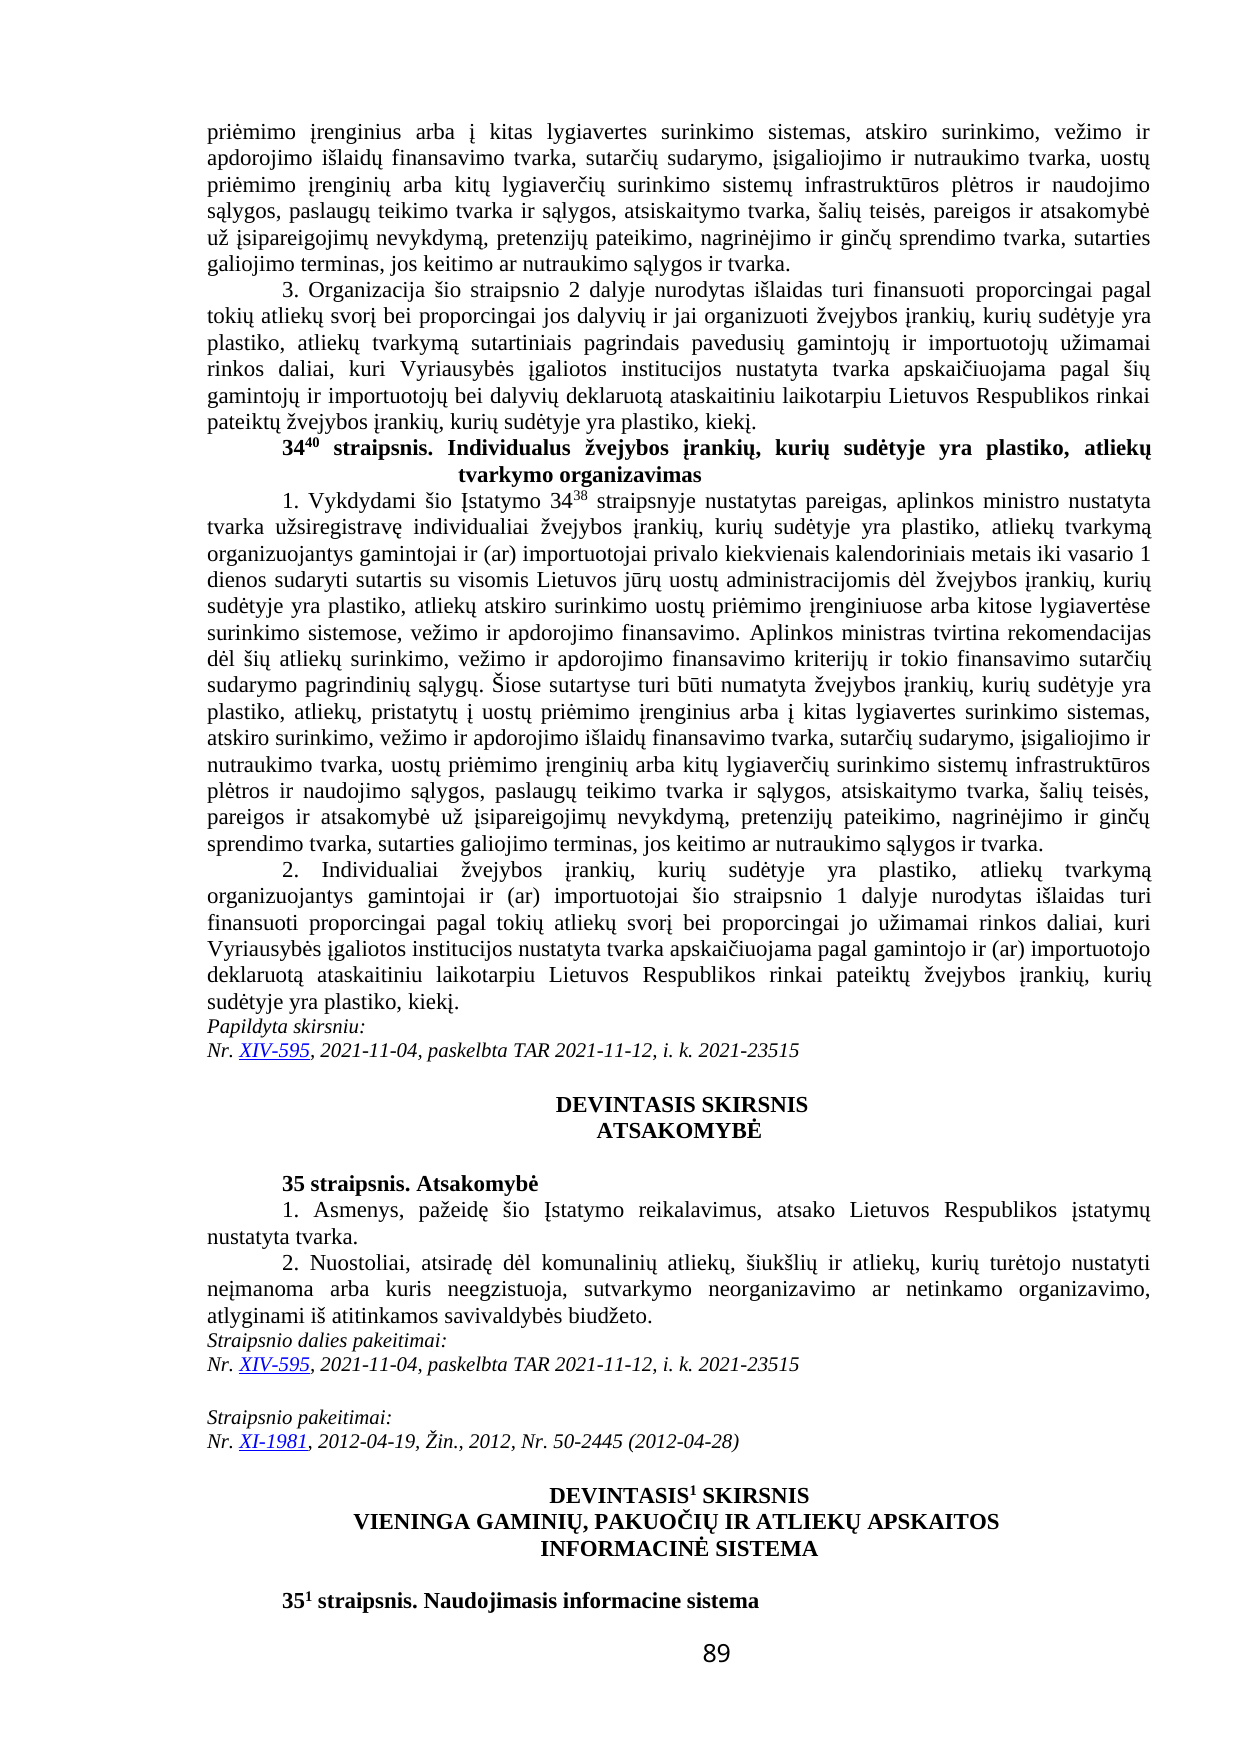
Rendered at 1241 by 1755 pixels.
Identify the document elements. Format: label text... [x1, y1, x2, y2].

text Nr. XIV-595, 2021-11-04, paskelbta TAR 2021-11-12, i. k. 2021-23515 [207, 1352, 1152, 1376]
text 3. Organizacija šio straipsnio 2 dalyje nurodytas išlaidas turi finansuoti proporcingai pagal tokių atliekų svorį bei proporcingai jos dalyvių ir jai organizuoti žvejybos įrankių, kurių sudėtyje yra plastiko, atliekų tvarkymą sutartiniais pagrindais pavedusių gamintojų ir importuotojų užimamai rinkos daliai, kuri Vyriausybės įgaliotos institucijos nustatyta tvarka apskaičiuojama pagal šių gamintojų ir importuotojų bei dalyvių deklaruotą ataskaitiniu laikotarpiu Lietuvos Respublikos rinkai pateiktų žvejybos įrankių, kurių sudėtyje yra plastiko, kiekį. [207, 276, 1152, 434]
text 35 straipsnis. Atsakomybė [207, 1170, 1152, 1196]
text 1. Vykdydami šio Įstatymo 3438 straipsnyje nustatytas pareigas, aplinkos ministro nustatyta tvarka užsiregistravę individualiai žvejybos įrankių, kurių sudėtyje yra plastiko, atliekų tvarkymą organizuojantys gamintojai ir (ar) importuotojai privalo kiekvienais kalendoriniais metais iki vasario 1 dienos sudaryti sutartis su visomis Lietuvos jūrų uostų administracijomis dėl žvejybos įrankių, kurių sudėtyje yra plastiko, atliekų atskiro surinkimo uostų priėmimo įrenginiuose arba kitose lygiavertėse surinkimo sistemose, vežimo ir apdorojimo finansavimo. Aplinkos ministras tvirtina rekomendacijas dėl šių atliekų surinkimo, vežimo ir apdorojimo finansavimo kriterijų ir tokio finansavimo sutarčių sudarymo pagrindinių sąlygų. Šiose sutartyse turi būti numatyta žvejybos įrankių, kurių sudėtyje yra plastiko, atliekų, pristatytų į uostų priėmimo įrenginius arba į kitas lygiavertes surinkimo sistemas, atskiro surinkimo, vežimo ir apdorojimo išlaidų finansavimo tvarka, sutarčių sudarymo, įsigaliojimo ir nutraukimo tvarka, uostų priėmimo įrenginių arba kitų lygiaverčių surinkimo sistemų infrastruktūros plėtros ir naudojimo sąlygos, paslaugų teikimo tvarka ir sąlygos, atsiskaitymo tvarka, šalių teisės, pareigos ir atsakomybė už įsipareigojimų nevykdymą, pretenzijų pateikimo, nagrinėjimo ir ginčų sprendimo tvarka, sutarties galiojimo terminas, jos keitimo ar nutraukimo sąlygos ir tvarka. [207, 487, 1152, 856]
text 351 straipsnis. Naudojimasis informacine sistema [207, 1587, 1152, 1614]
text Nr. XIV-595, 2021-11-04, paskelbta TAR 2021-11-12, i. k. 2021-23515 [207, 1038, 1152, 1062]
text VIENINGA GAMINIŲ, PAKUOČIŲ IR ATLIEKŲ APSKAITOS [207, 1508, 1152, 1535]
text DEVINTASIS1 SKIRSNIS [207, 1482, 1152, 1508]
text Papildyta skirsniu: [207, 1014, 1152, 1038]
text 2. Nuostoliai, atsiradę dėl komunalinių atliekų, šiukšlių ir atliekų, kurių turėtojo nustatyti neįmanoma arba kuris neegzistuoja, sutvarkymo neorganizavimo ar netinkamo organizavimo, atlyginami iš atitinkamos savivaldybės biudžeto. [207, 1249, 1152, 1328]
text 3440 straipsnis. Individualus žvejybos įrankių, kurių sudėtyje yra plastiko, atliekų tvarkymo organizavimas [282, 434, 1152, 487]
subtitle devintasis skirsnis [207, 1091, 1152, 1117]
text Straipsnio pakeitimai: [207, 1405, 1152, 1429]
text Straipsnio dalies pakeitimai: [207, 1328, 1152, 1352]
text priėmimo įrenginius arba į kitas lygiavertes surinkimo sistemas, atskiro surinkimo, vežimo ir apdorojimo išlaidų finansavimo tvarka, sutarčių sudarymo, įsigaliojimo ir nutraukimo tvarka, uostų priėmimo įrenginių arba kitų lygiaverčių surinkimo sistemų infrastruktūros plėtros ir naudojimo sąlygos, paslaugų teikimo tvarka ir sąlygos, atsiskaitymo tvarka, šalių teisės, pareigos ir atsakomybė už įsipareigojimų nevykdymą, pretenzijų pateikimo, nagrinėjimo ir ginčų sprendimo tvarka, sutarties galiojimo terminas, jos keitimo ar nutraukimo sąlygos ir tvarka. [207, 118, 1152, 276]
text Nr. XI-1981, 2012-04-19, Žin., 2012, Nr. 50-2445 (2012-04-28) [207, 1429, 1152, 1453]
text 1. Asmenys, pažeidę šio Įstatymo reikalavimus, atsako Lietuvos Respublikos įstatymų nustatyta tvarka. [207, 1196, 1152, 1249]
text 2. Individualiai žvejybos įrankių, kurių sudėtyje yra plastiko, atliekų tvarkymą organizuojantys gamintojai ir (ar) importuotojai šio straipsnio 1 dalyje nurodytas išlaidas turi finansuoti proporcingai pagal tokių atliekų svorį bei proporcingai jo užimamai rinkos daliai, kuri Vyriausybės įgaliotos institucijos nustatyta tvarka apskaičiuojama pagal gamintojo ir (ar) importuotojo deklaruotą ataskaitiniu laikotarpiu Lietuvos Respublikos rinkai pateiktų žvejybos įrankių, kurių sudėtyje yra plastiko, kiekį. [207, 856, 1152, 1014]
text INFORMACINĖ SISTEMA [207, 1535, 1152, 1561]
subtitle ATSAKOMYBĖ [207, 1117, 1152, 1144]
